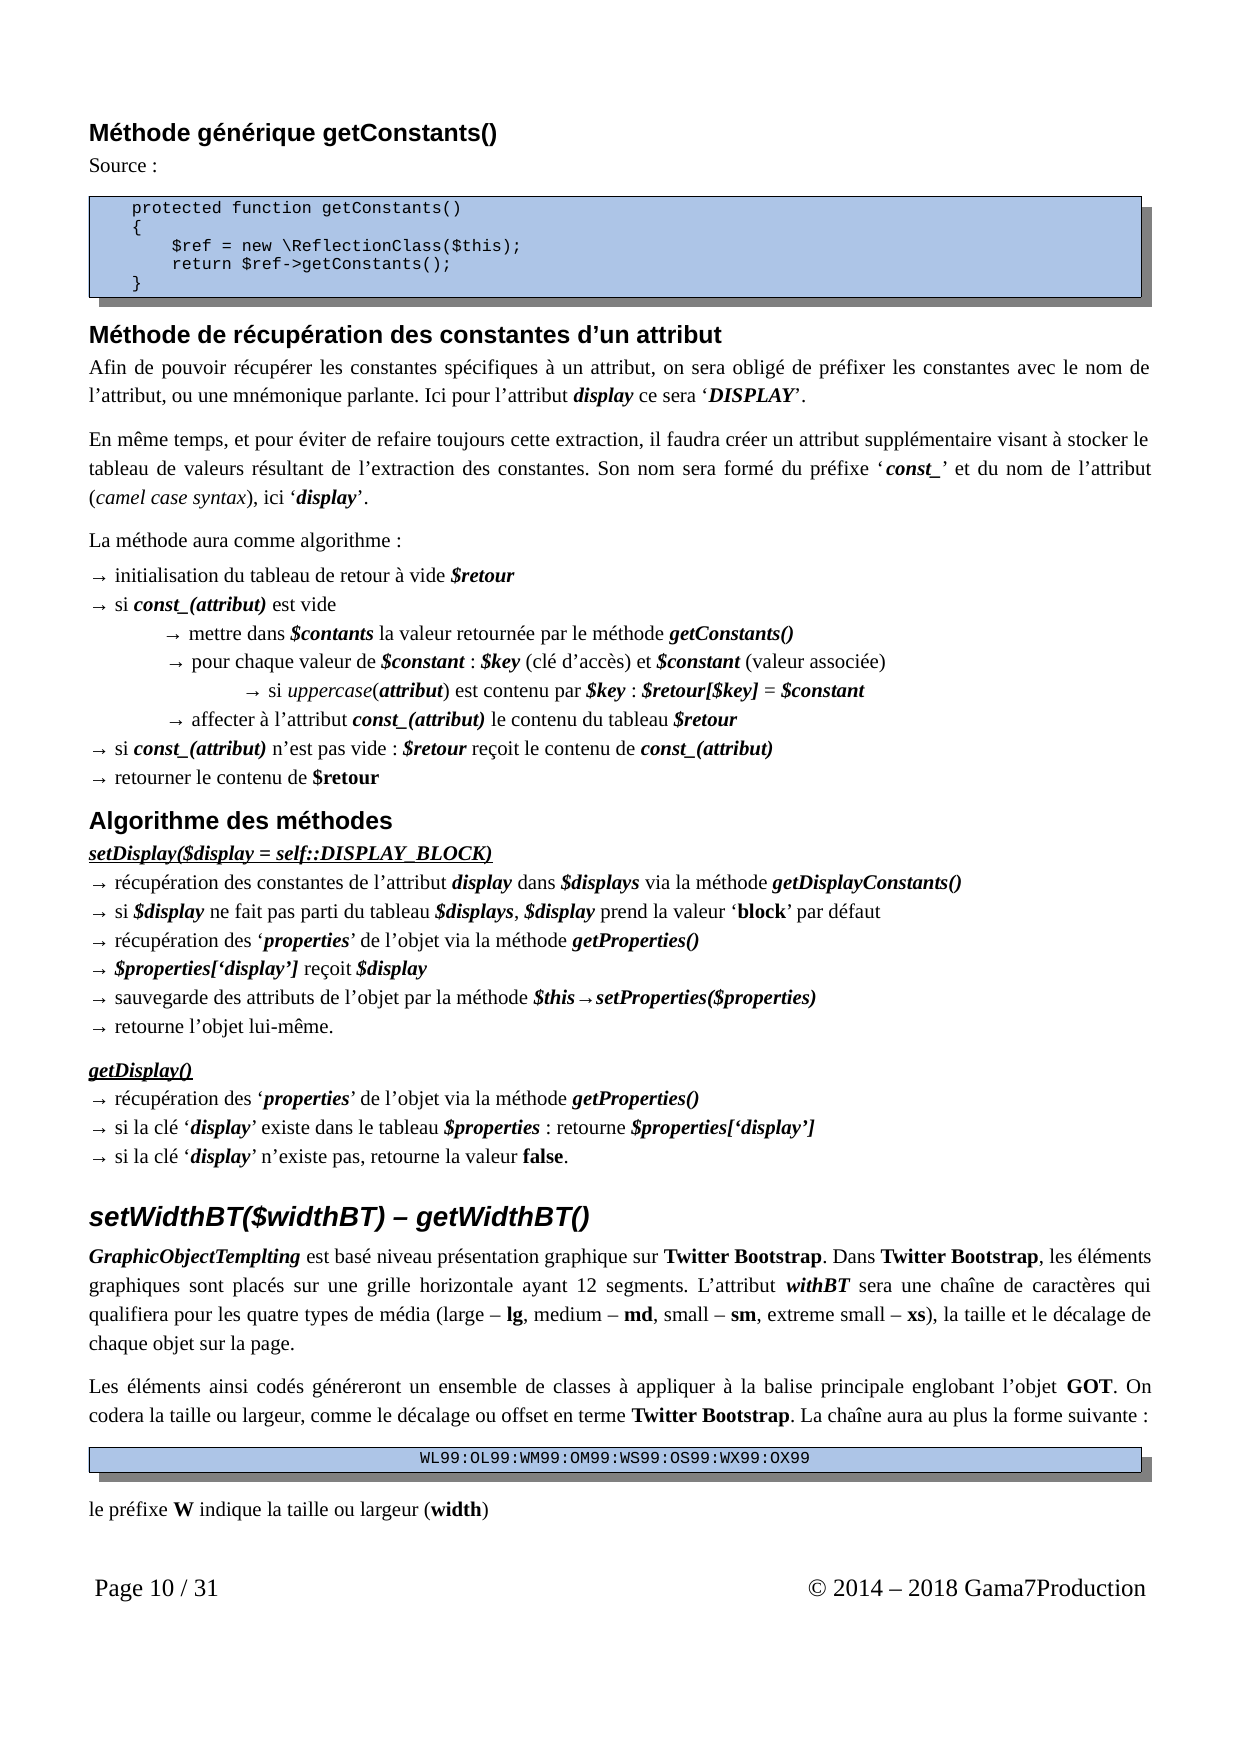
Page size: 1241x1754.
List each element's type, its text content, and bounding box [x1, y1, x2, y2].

text → si const_(attribut) est vide [88, 592, 1152, 616]
text En même temps, et pour éviter de refaire toujours cette extraction, il faudra créer un attribut supplémentaire visant à stocker le tableau de valeurs résultant de l’extraction des constantes. Son nom sera formé du préfixe ‘const_’ et du nom de l’attribut (camel case syntax), ici ‘display’. [88, 427, 1152, 509]
subtitle Méthode de récupération des constantes d’un attribut [88, 320, 1152, 348]
subtitle setWidthBT($widthBT) – getWidthBT() [88, 1200, 1152, 1232]
text → sauvegarde des attributs de l’objet par la méthode $this→setProperties($properties) [88, 985, 1152, 1009]
text setDisplay($display = self::DISPLAY_BLOCK) [88, 841, 1152, 865]
text → retourner le contenu de $retour [88, 765, 1152, 789]
text le préfixe W indique la taille ou largeur (width) [88, 1497, 1152, 1521]
text → si la clé ‘display’ existe dans le tableau $properties : retourne $properties[‘display’] [88, 1115, 1152, 1139]
text → $properties[‘display’] reçoit $display [88, 956, 1152, 980]
text getDisplay() [88, 1057, 1152, 1082]
text → retourne l’objet lui-même. [88, 1014, 1152, 1038]
text Source : [88, 153, 1152, 177]
text Les éléments ainsi codés généreront un ensemble de classes à appliquer à la balise principale englobant l’objet GOT. On codera la taille ou largeur, comme le décalage ou offset en terme Twitter Bootstrap. La chaîne aura au plus la forme suivante : [88, 1374, 1152, 1427]
text GraphicObjectTemplting est basé niveau présentation graphique sur Twitter Bootstrap. Dans Twitter Bootstrap, les éléments graphiques sont placés sur une grille horizontale ayant 12 segments. L’attribut withBT sera une chaîne de caractères qui qualifiera pour les quatre types de média (large – lg, medium – md, small – sm, extreme small – xs), la taille et le décalage de chaque objet sur la page. [88, 1244, 1152, 1355]
subtitle Méthode générique getConstants() [88, 118, 1152, 147]
text → récupération des constantes de l’attribut display dans $displays via la méthode getDisplayConstants() [88, 870, 1152, 894]
text { [90, 215, 1141, 234]
text → si uppercase(attribut) est contenu par $key : $retour[$key] = $constant [242, 678, 1152, 702]
subtitle Algorithme des méthodes [88, 806, 1152, 835]
text → si la clé ‘display’ n’existe pas, retourne la valeur false. [88, 1144, 1152, 1168]
text La méthode aura comme algorithme : [88, 528, 1152, 552]
text $ref = new \ReflectionClass($this); [90, 234, 1141, 253]
text → mettre dans $contants la valeur retournée par le méthode getConstants() [88, 621, 1152, 644]
text Afin de pouvoir récupérer les constantes spécifiques à un attribut, on sera obligé de préfixer les constantes avec le nom de l’attribut, ou une mnémonique parlante. Ici pour l’attribut display ce sera ‘DISPLAY’. [88, 354, 1152, 407]
text → initialisation du tableau de retour à vide $retour [88, 563, 1152, 587]
text → si $display ne fait pas parti du tableau $displays, $display prend la valeur ‘block’ par défaut [88, 899, 1152, 923]
text WL99:OL99:WM99:OM99:WS99:OS99:WX99:OX99 [90, 1448, 1141, 1472]
text return $ref->getConstants(); [90, 253, 1141, 272]
text } [90, 272, 1141, 297]
text → récupération des ‘properties’ de l’objet via la méthode getProperties() [88, 1086, 1152, 1110]
text protected function getConstants() [90, 197, 1141, 215]
text → récupération des ‘properties’ de l’objet via la méthode getProperties() [88, 927, 1152, 952]
text → si const_(attribut) n’est pas vide : $retour reçoit le contenu de const_(attribut) [88, 736, 1152, 760]
text → affecter à l’attribut const_(attribut) le contenu du tableau $retour [165, 707, 1152, 731]
text → pour chaque valeur de $constant : $key (clé d’accès) et $constant (valeur associée) [165, 649, 1152, 673]
